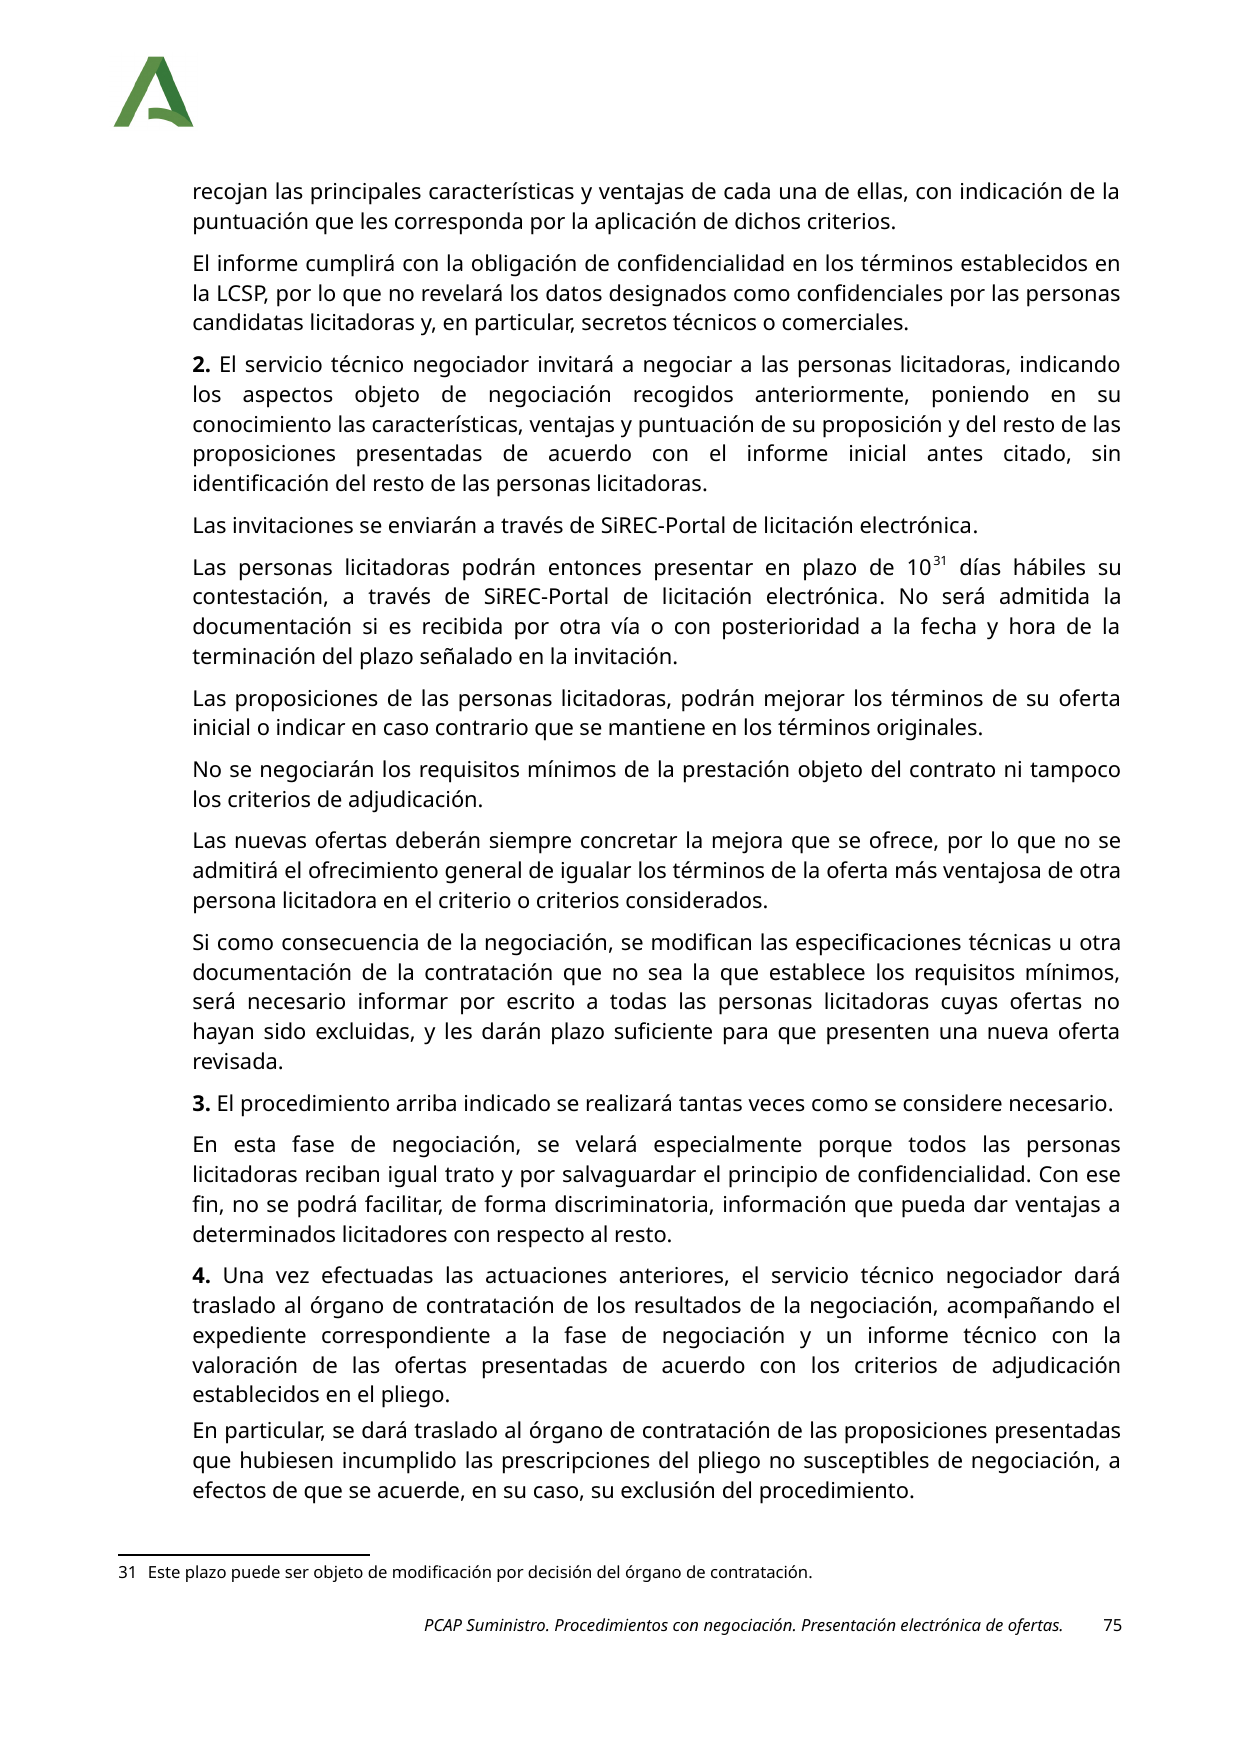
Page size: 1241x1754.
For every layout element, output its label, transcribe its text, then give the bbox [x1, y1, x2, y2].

text Si como consecuencia de la negociación, se modifican las especificaciones técnicas u otra documentación de la contratación que no sea la que establece los requisitos mínimos, será necesario informar por escrito a todas las personas licitadoras cuyas ofertas no hayan sido excluidas, y les darán plazo suficiente para que presenten una nueva oferta revisada. [192, 927, 1122, 1076]
text Las personas licitadoras podrán entonces presentar en plazo de 10 días hábiles su contestación, a través de SiREC-Portal de licitación electrónica. No será admitida la documentación si es recibida por otra vía o con posterioridad a la fecha y hora de la terminación del plazo señalado en la invitación. [192, 552, 1122, 671]
text Las nuevas ofertas deberán siempre concretar la mejora que se ofrece, por lo que no se admitirá el ofrecimiento general de igualar los términos de la oferta más ventajosa de otra persona licitadora en el criterio o criterios considerados. [192, 826, 1122, 915]
text Este plazo puede ser objeto de modificación por decisión del órgano de contratación. [118, 1561, 1122, 1584]
text No se negociarán los requisitos mínimos de la prestación objeto del contrato ni tampoco los criterios de adjudicación. [192, 754, 1122, 814]
text recojan las principales características y ventajas de cada una de ellas, con indicación de la puntuación que les corresponda por la aplicación de dichos criterios. [192, 176, 1122, 236]
text En esta fase de negociación, se velará especialmente porque todos las personas licitadoras reciban igual trato y por salvaguardar el principio de confidencialidad. Con ese fin, no se podrá facilitar, de forma discriminatoria, información que pueda dar ventajas a determinados licitadores con respecto al resto. [192, 1129, 1122, 1248]
picture [109, 52, 198, 131]
text 3. El procedimiento arriba indicado se realizará tantas veces como se considere necesario. [192, 1088, 1122, 1117]
text El informe cumplirá con la obligación de confidencialidad en los términos establecidos en la LCSP, por lo que no revelará los datos designados como confidenciales por las personas candidatas licitadoras y, en particular, secretos técnicos o comerciales. [192, 248, 1122, 337]
text 4. Una vez efectuadas las actuaciones anteriores, el servicio técnico negociador dará traslado al órgano de contratación de los resultados de la negociación, acompañando el expediente correspondiente a la fase de negociación y un informe técnico con la valoración de las ofertas presentadas de acuerdo con los criterios de adjudicación establecidos en el pliego. [192, 1260, 1122, 1409]
text En particular, se dará traslado al órgano de contratación de las proposiciones presentadas que hubiesen incumplido las prescripciones del pliego no susceptibles de negociación, a efectos de que se acuerde, en su caso, su exclusión del procedimiento. [192, 1415, 1122, 1504]
text Las invitaciones se enviarán a través de SiREC-Portal de licitación electrónica. [192, 510, 1122, 540]
text Las proposiciones de las personas licitadoras, podrán mejorar los términos de su oferta inicial o indicar en caso contrario que se mantiene en los términos originales. [192, 683, 1122, 742]
text 2. El servicio técnico negociador invitará a negociar a las personas licitadoras, indicando los aspectos objeto de negociación recogidos anteriormente, poniendo en su conocimiento las características, ventajas y puntuación de su proposición y del resto de las proposiciones presentadas de acuerdo con el informe inicial antes citado, sin identificación del resto de las personas licitadoras. [192, 349, 1122, 498]
